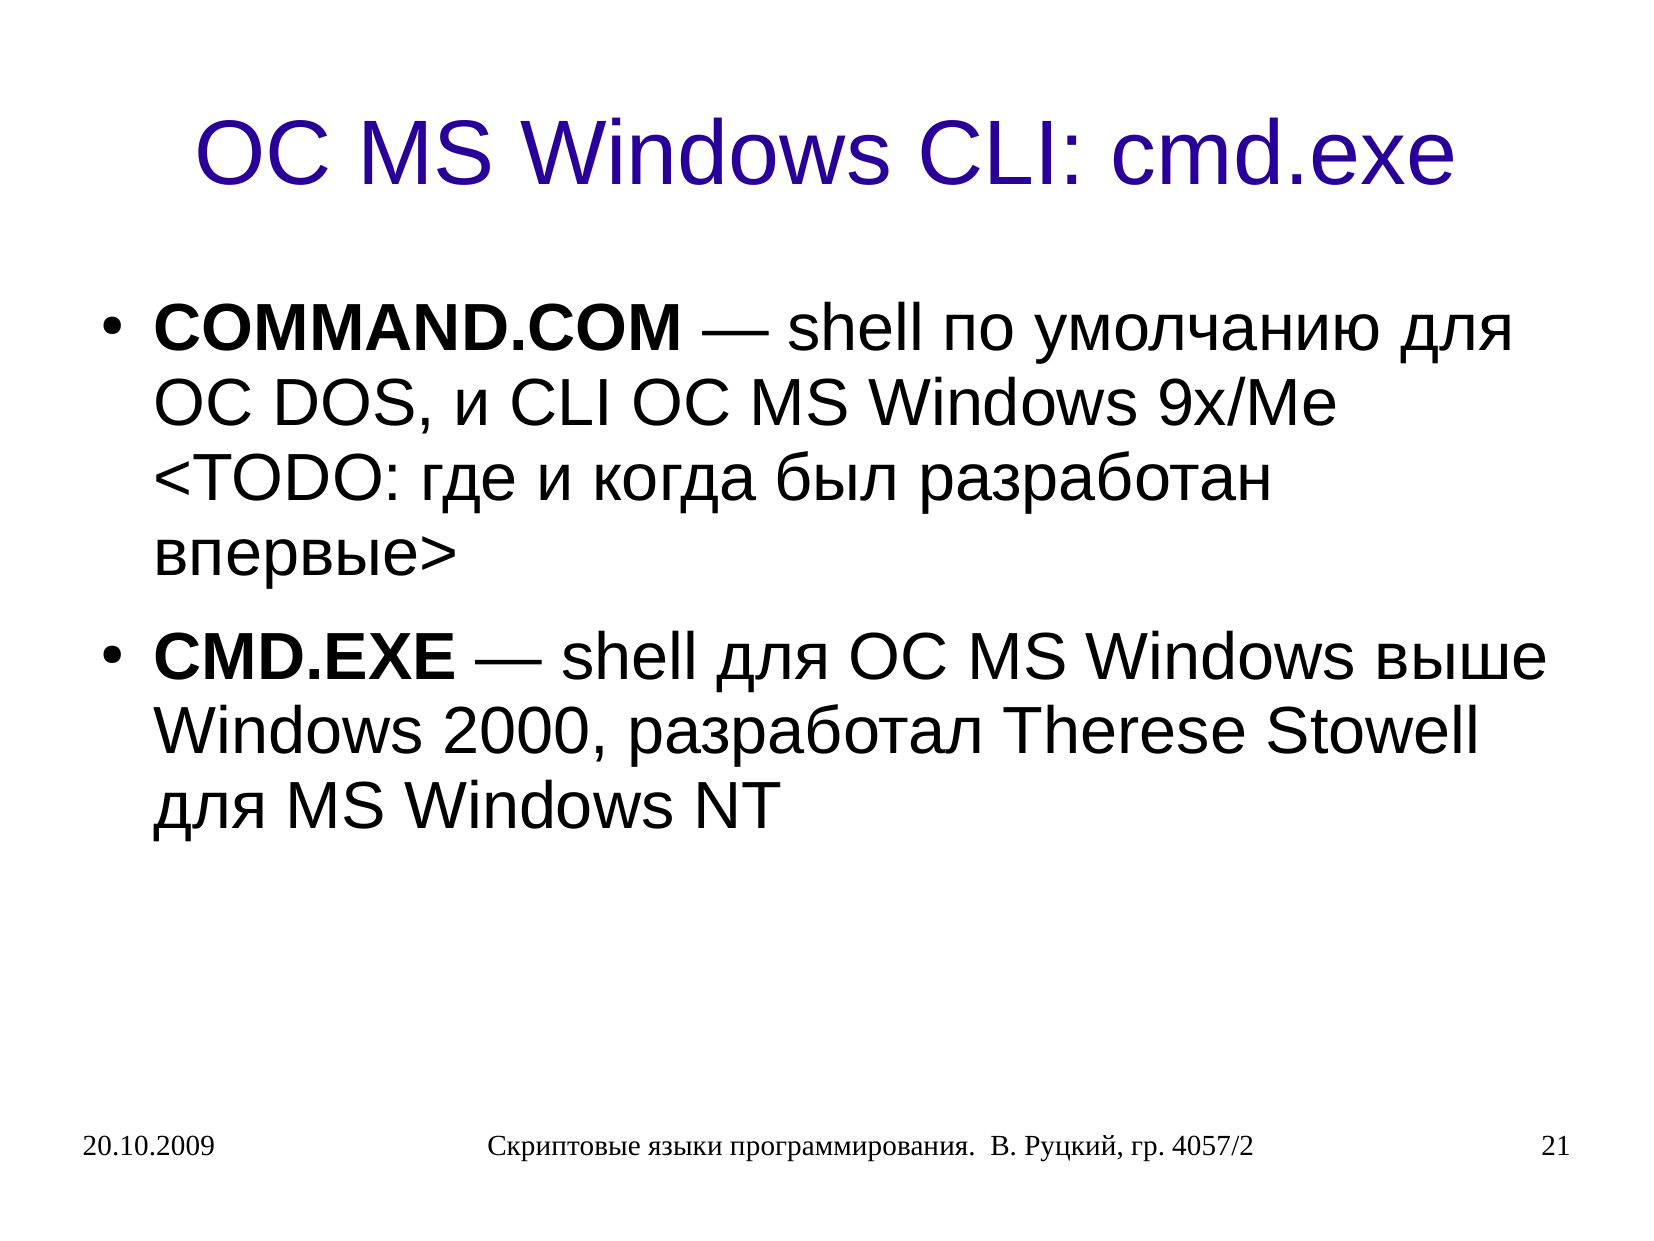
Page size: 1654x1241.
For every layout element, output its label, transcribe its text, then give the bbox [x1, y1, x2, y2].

list COMMAND.COM — shell по умолчанию для ОС DOS, и CLI ОС MS Windows 9x/Me <TODO: где и когда был разработан впервые> CMD.EXE — shell для ОС MS Windows выше Windows 2000, разработал Therese Stowell для MS Windows NT [82, 290, 1571, 1109]
title ОС MS Windows CLI: cmd.exe [82, 49, 1571, 257]
